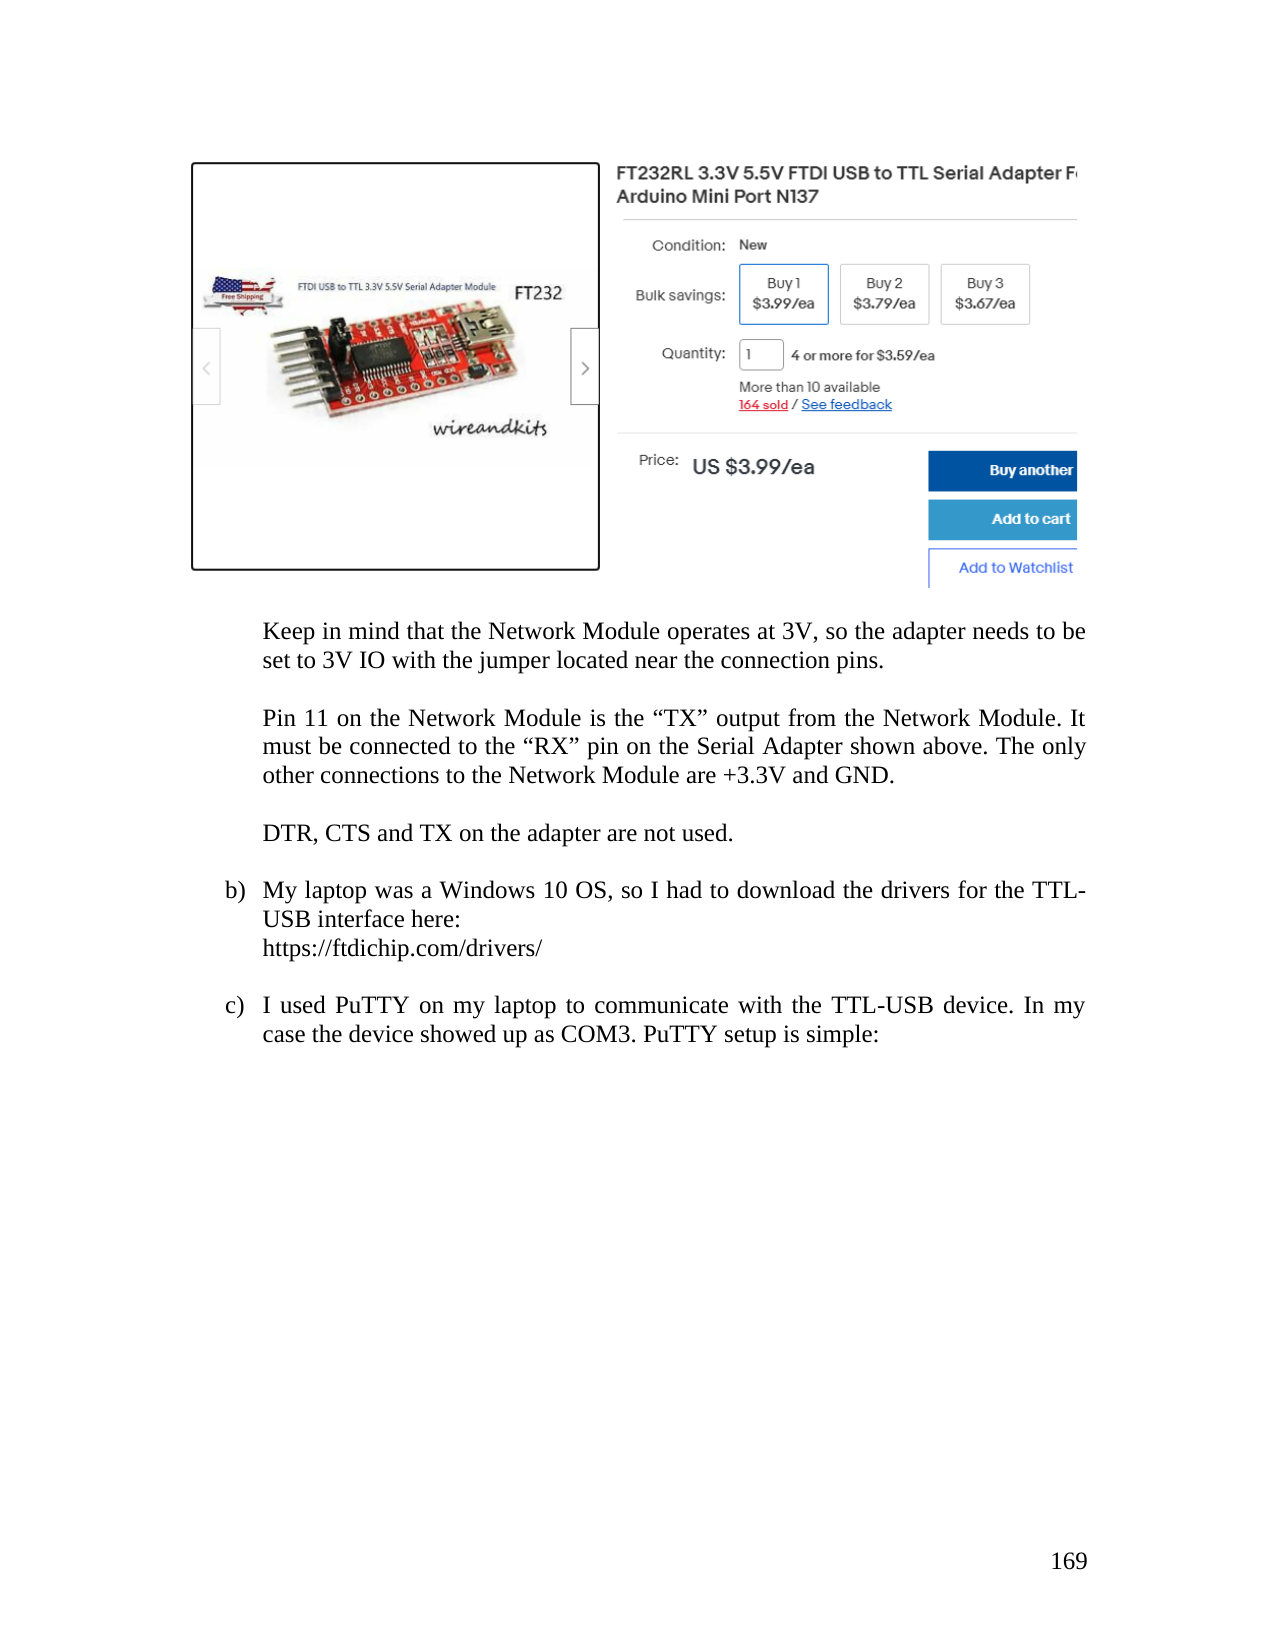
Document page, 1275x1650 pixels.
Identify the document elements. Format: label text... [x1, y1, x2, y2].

list My laptop was a Windows 10 OS, so I had to download the drivers for the TTL-USB interface here: [225, 875, 1087, 933]
text Keep in mind that the Network Module operates at 3V, so the adapter needs to be set to 3V IO with the jumper located near the connection pins. [262, 616, 1087, 674]
text https://ftdichip.com/drivers/ [262, 933, 1087, 961]
picture [187, 150, 1078, 588]
text DTR, CTS and TX on the adapter are not used. [262, 818, 1087, 846]
list I used PuTTY on my laptop to communicate with the TTL-USB device. In my case the device showed up as COM3. PuTTY setup is simple: [225, 990, 1087, 1048]
text Pin 11 on the Network Module is the “TX” output from the Network Module. It must be connected to the “RX” pin on the Serial Adapter shown above. The only other connections to the Network Module are +3.3V and GND. [262, 703, 1087, 789]
